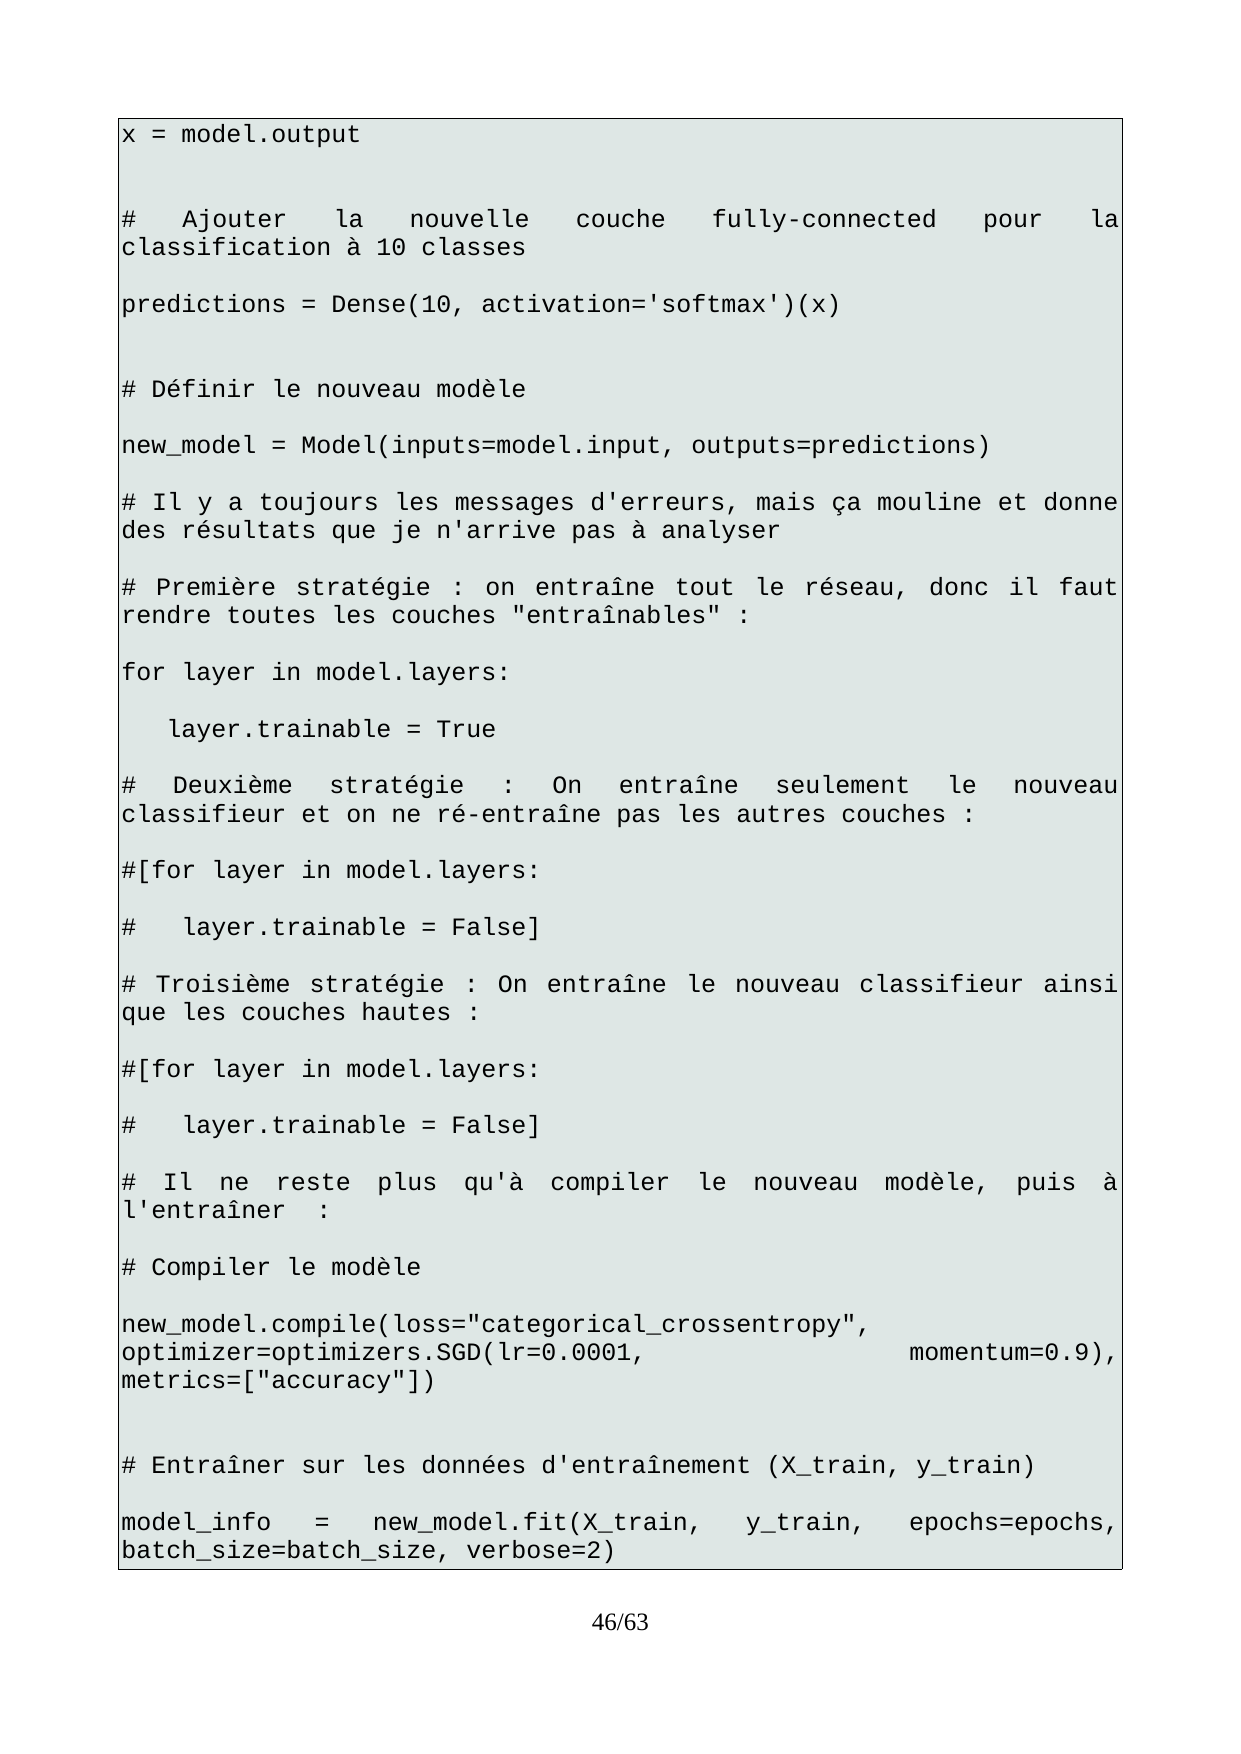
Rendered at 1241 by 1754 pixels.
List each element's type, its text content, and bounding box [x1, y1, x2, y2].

text # Première stratégie : on entraîne tout le réseau, donc il faut rendre toutes les couches "entraînables" : [119, 571, 1122, 628]
text # layer.trainable = False] [119, 1110, 1122, 1138]
text layer.trainable = True [119, 713, 1122, 741]
text #[for layer in model.layers: [119, 855, 1122, 883]
text #[for layer in model.layers: [119, 1053, 1122, 1081]
text x = model.output [119, 119, 1122, 146]
text new_model = Model(inputs=model.input, outputs=predictions) [119, 430, 1122, 458]
text # Il y a toujours les messages d'erreurs, mais ça mouline et donne des résultats que je n'arrive pas à analyser [119, 486, 1122, 543]
text predictions = Dense(10, activation='softmax')(x) [119, 288, 1122, 316]
text # Entraîner sur les données d'entraînement (X_train, y_train) [119, 1450, 1122, 1478]
text model_info = new_model.fit(X_train, y_train, epochs=epochs, batch_size=batch_size, verbose=2) [119, 1506, 1122, 1569]
text # Deuxième stratégie : On entraîne seulement le nouveau classifieur et on ne ré-entraîne pas les autres couches : [119, 770, 1122, 826]
text # Troisième stratégie : On entraîne le nouveau classifieur ainsi que les couches hautes : [119, 968, 1122, 1025]
text # Définir le nouveau modèle [119, 373, 1122, 401]
text # Compiler le modèle [119, 1251, 1122, 1280]
text # layer.trainable = False] [119, 911, 1122, 940]
text new_model.compile(loss="categorical_crossentropy", optimizer=optimizers.SGD(lr=0.0001, momentum=0.9), metrics=["accuracy"]) [119, 1308, 1122, 1393]
text # Il ne reste plus qu'à compiler le nouveau modèle, puis à l'entraîner : [119, 1166, 1122, 1223]
text for layer in model.layers: [119, 656, 1122, 685]
text # Ajouter la nouvelle couche fully-connected pour la classification à 10 classes [119, 203, 1122, 260]
